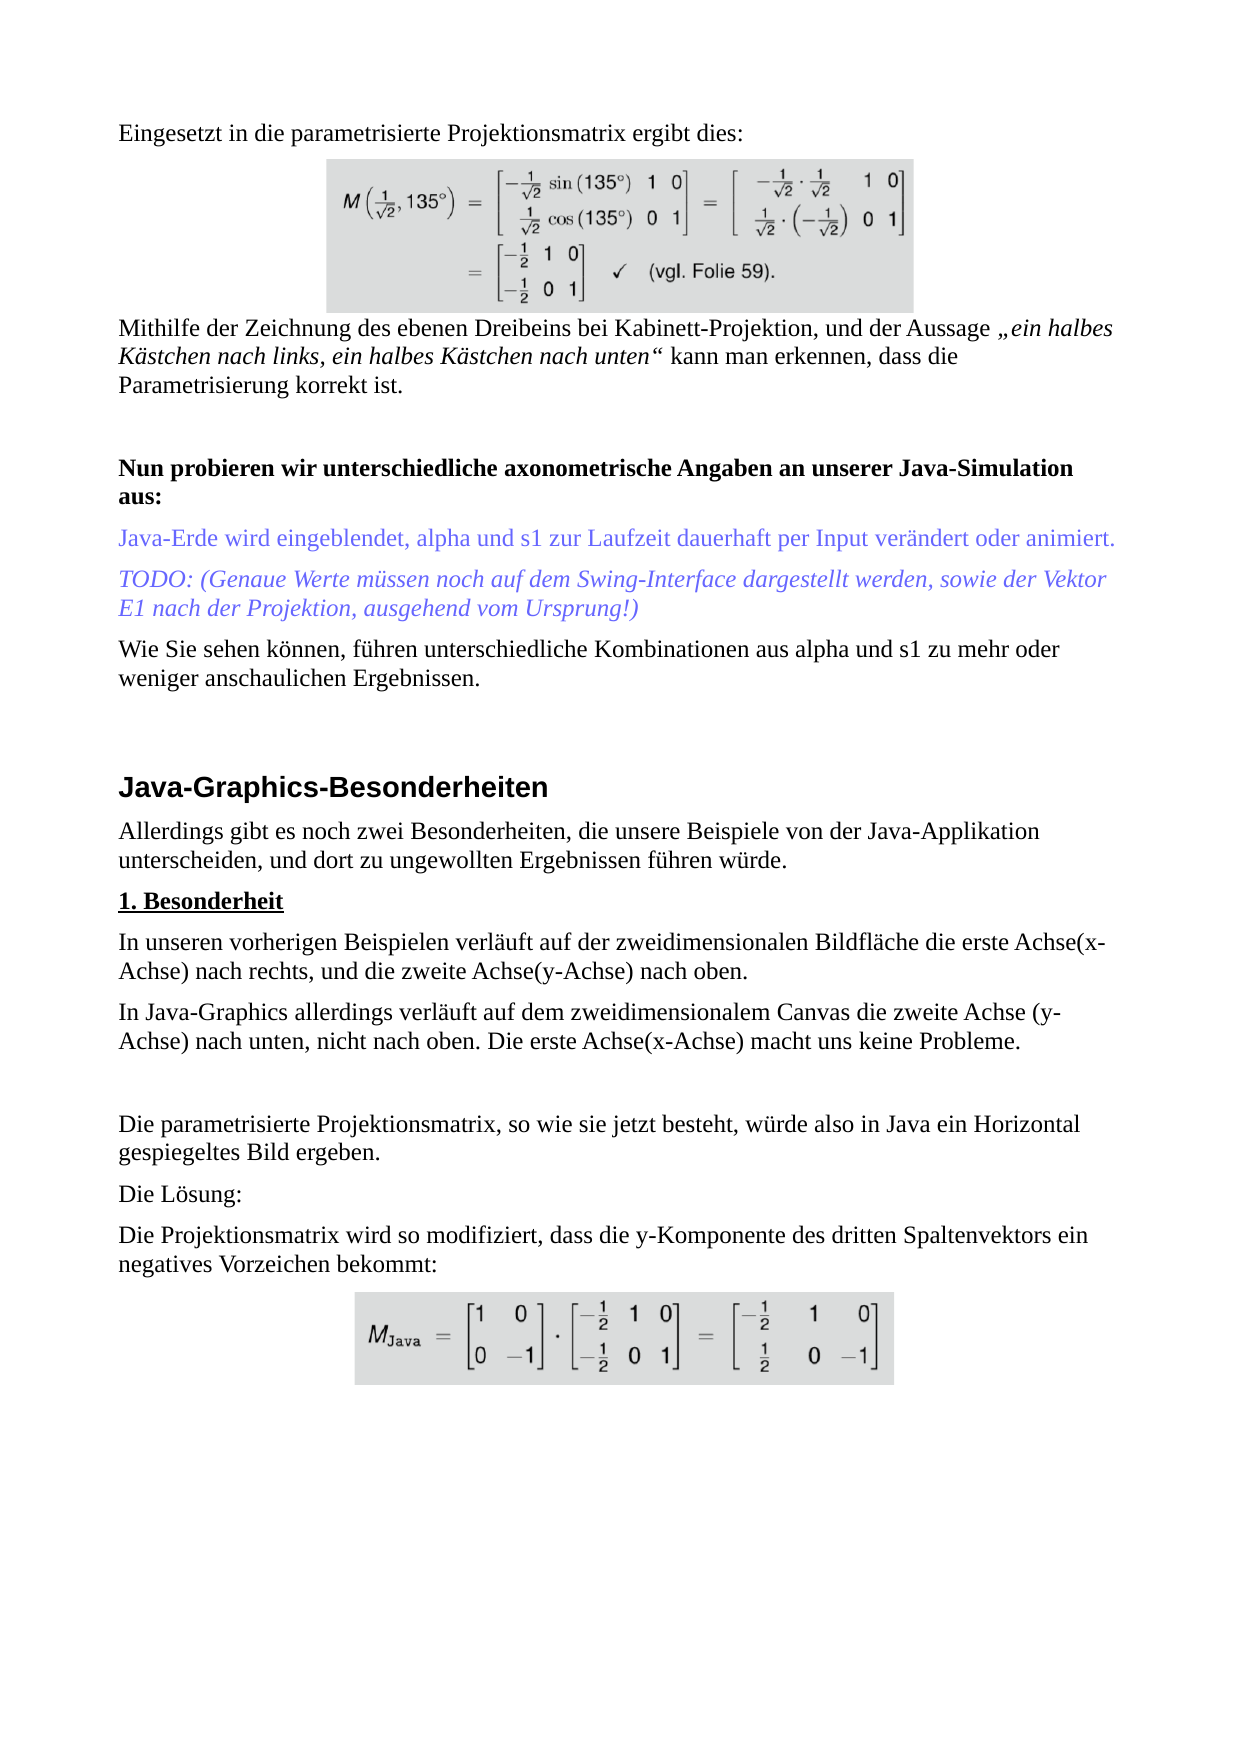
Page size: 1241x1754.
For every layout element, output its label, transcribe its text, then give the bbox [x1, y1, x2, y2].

text Wie Sie sehen können, führen unterschiedliche Kombinationen aus alpha und s1 zu mehr oder weniger anschaulichen Ergebnissen. [118, 634, 1122, 691]
text 1. Besonderheit [118, 886, 1122, 915]
text In unseren vorherigen Beispielen verläuft auf der zweidimensionalen Bildfläche die erste Achse(x-Achse) nach rechts, und die zweite Achse(y-Achse) nach oben. [118, 927, 1122, 985]
text Eingesetzt in die parametrisierte Projektionsmatrix ergibt dies: [118, 118, 1122, 147]
picture [354, 1292, 895, 1385]
text TODO: (Genaue Werte müssen noch auf dem Swing-Interface dargestellt werden, sowie der Vektor E1 nach der Projektion, ausgehend vom Ursprung!) [118, 564, 1122, 621]
text Nun probieren wir unterschiedliche axonometrische Angaben an unserer Java-Simulation aus: [118, 453, 1122, 510]
text Java-Erde wird eingeblendet, alpha und s1 zur Laufzeit dauerhaft per Input verändert oder animiert. [118, 523, 1122, 551]
text Allerdings gibt es noch zwei Besonderheiten, die unsere Beispiele von der Java-Applikation unterscheiden, und dort zu ungewollten Ergebnissen führen würde. [118, 816, 1122, 874]
text Die Projektionsmatrix wird so modifiziert, dass die y-Komponente des dritten Spaltenvektors ein negatives Vorzeichen bekommt: [118, 1220, 1122, 1277]
text Die Lösung: [118, 1179, 1122, 1207]
text In Java-Graphics allerdings verläuft auf dem zweidimensionalem Canvas die zweite Achse (y-Achse) nach unten, nicht nach oben. Die erste Achse(x-Achse) macht uns keine Probleme. [118, 997, 1122, 1055]
text Mithilfe der Zeichnung des ebenen Dreibeins bei Kabinett-Projektion, und der Aussage „ein halbes Kästchen nach links, ein halbes Kästchen nach unten“ kann man erkennen, dass die Parametrisierung korrekt ist. [118, 313, 1122, 399]
picture [326, 159, 914, 313]
subtitle Java-Graphics-Besonderheiten [118, 770, 1122, 804]
text Die parametrisierte Projektionsmatrix, so wie sie jetzt besteht, würde also in Java ein Horizontal gespiegeltes Bild ergeben. [118, 1109, 1122, 1166]
